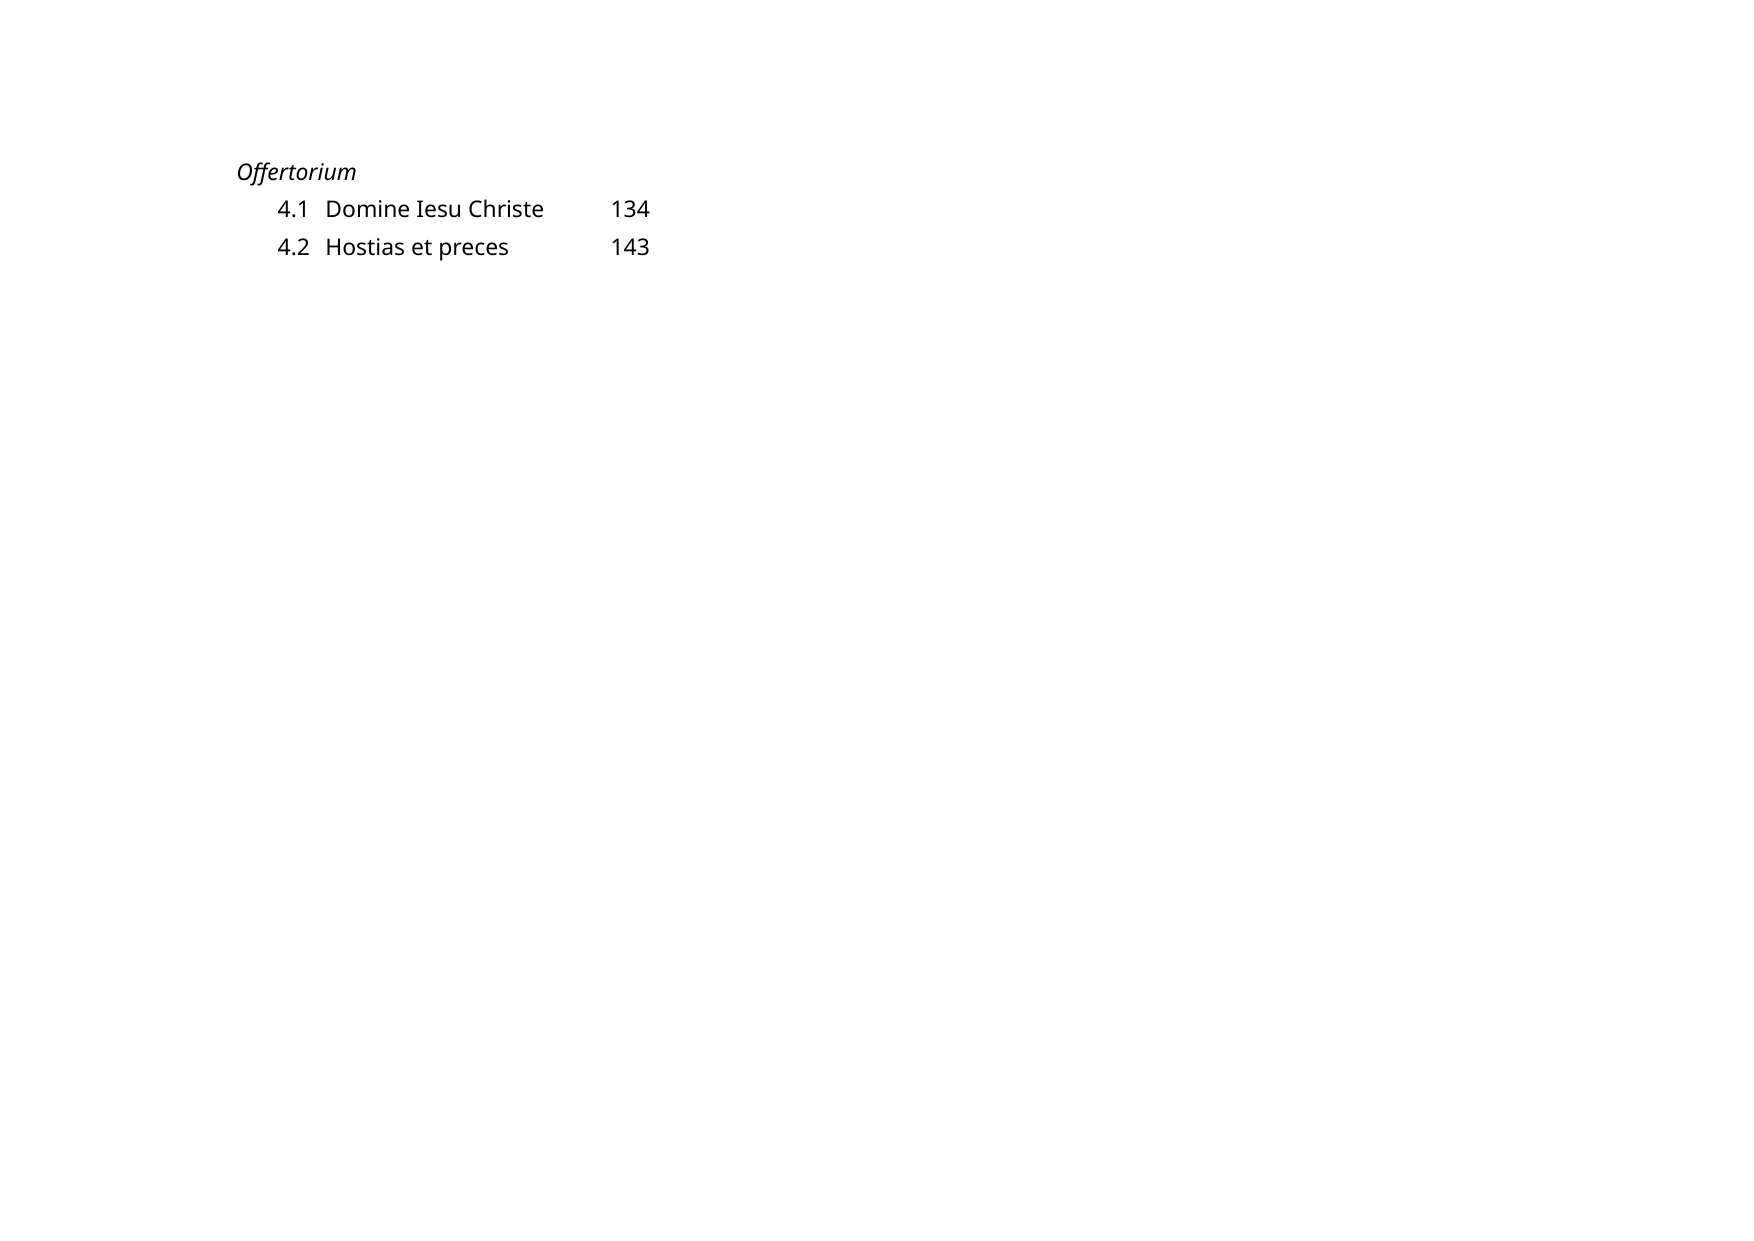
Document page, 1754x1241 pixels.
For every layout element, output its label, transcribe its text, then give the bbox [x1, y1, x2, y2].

text Offertorium 4.1 Domine Iesu Christe 134 4.2 Hostias et preces 143 [236, 118, 1636, 262]
